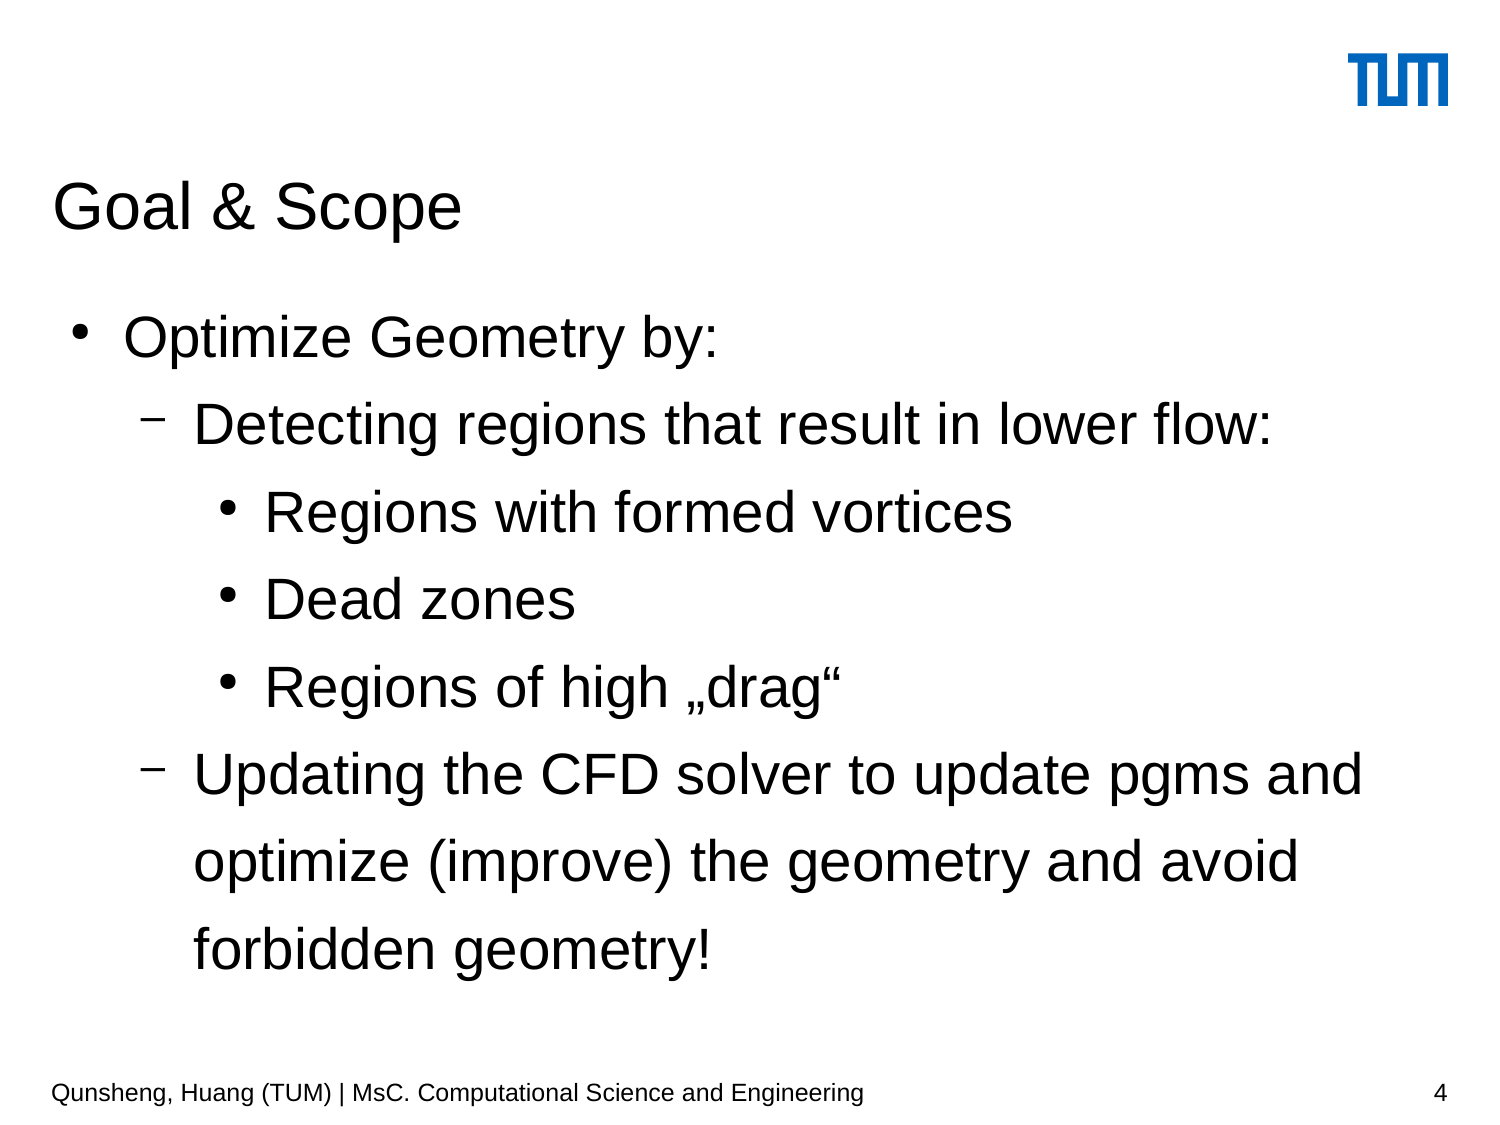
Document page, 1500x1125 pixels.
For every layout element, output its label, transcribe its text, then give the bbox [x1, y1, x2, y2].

title Goal & Scope [52, 163, 1449, 231]
list Optimize Geometry by: Detecting regions that result in lower flow: Regions with formed vortices Dead zones Regions of high „drag“ Updating the CFD solver to update pgms and optimize (improve) the geometry and avoid forbidden geometry! [52, 289, 1449, 1060]
slide_number 8 [1111, 1061, 1448, 1122]
